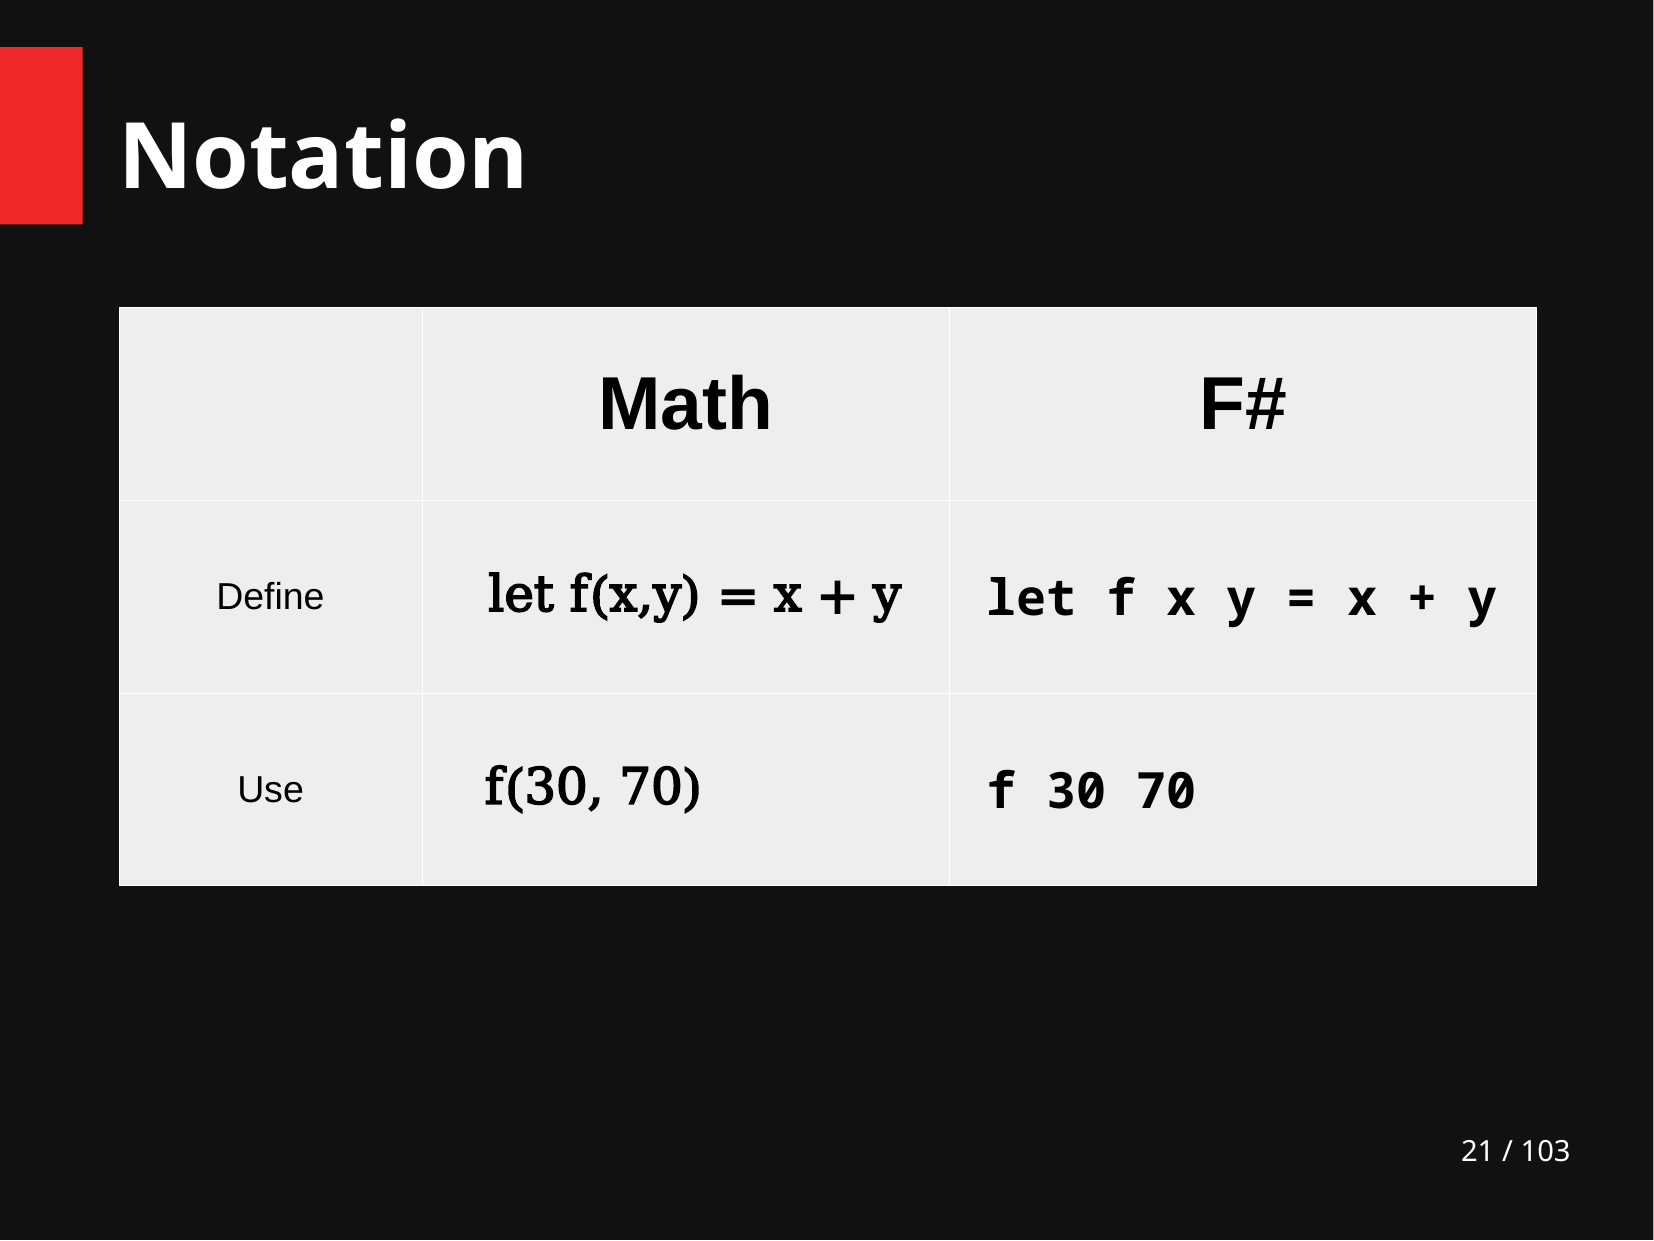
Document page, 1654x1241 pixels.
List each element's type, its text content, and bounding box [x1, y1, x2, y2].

table_cell Define [120, 501, 422, 693]
table_header Math [423, 308, 949, 500]
table_header [120, 308, 422, 500]
table_cell Use [120, 694, 422, 885]
table_cell f 30 70 [950, 694, 1536, 885]
table_cell let f(x,y) = x + y [423, 501, 949, 693]
table_header F# [950, 308, 1536, 500]
title Notation [118, 49, 1571, 257]
table_cell f(30, 70) [423, 694, 949, 885]
table_cell let f x y = x + y [950, 501, 1536, 693]
